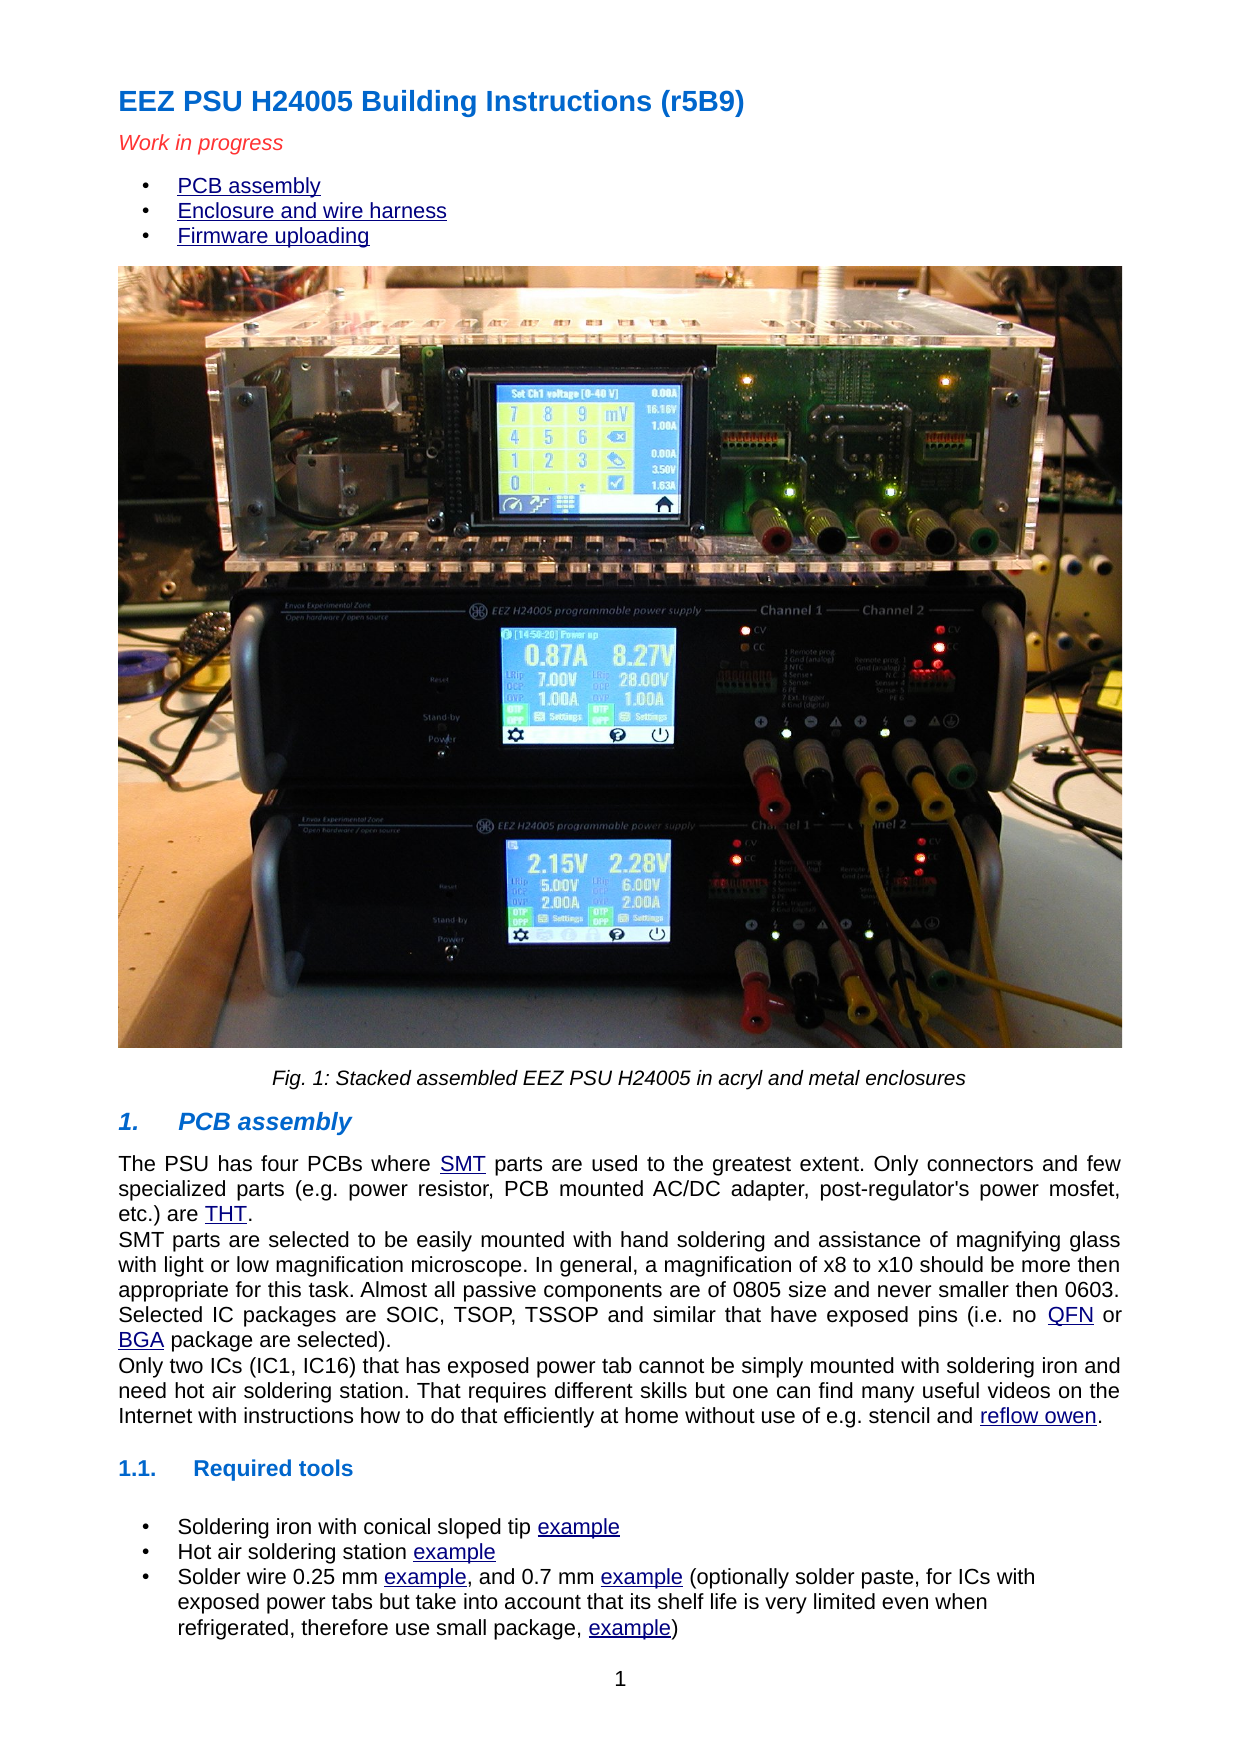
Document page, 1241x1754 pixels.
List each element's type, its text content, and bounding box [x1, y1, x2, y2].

list Firmware uploading [142, 223, 1110, 249]
picture [118, 266, 1123, 1048]
subtitle PCB assembly [118, 1090, 1122, 1136]
subtitle Required tools [118, 1455, 1122, 1481]
list Solder wire 0.25 mm example, and 0.7 mm example (optionally solder paste, for ICs with exposed power tabs but take into account that its shelf life is very limited even when refrigerated, therefore use small package, example) [142, 1564, 1110, 1640]
list Fig. 1: Stacked assembled EEZ PSU H24005 in acryl and metal enclosures [118, 1048, 1122, 1090]
list PCB assembly [142, 173, 1110, 198]
text Only two ICs (IC1, IC16) that has exposed power tab cannot be simply mounted with soldering iron and need hot air soldering station. That requires different skills but one can find many useful videos on the Internet with instructions how to do that efficiently at home without use of e.g. stencil and reflow owen. [118, 1353, 1122, 1428]
text Work in progress [118, 130, 1122, 155]
subtitle EEZ PSU H24005 Building Instructions (r5B9) [118, 84, 1122, 118]
list Hot air soldering station example [142, 1539, 1110, 1564]
list Enclosure and wire harness [142, 198, 1110, 223]
text The PSU has four PCBs where SMT parts are used to the greatest extent. Only connectors and few specialized parts (e.g. power resistor, PCB mounted AC/DC adapter, post-regulator's power mosfet, etc.) are THT. [118, 1151, 1122, 1227]
list Soldering iron with conical sloped tip example [142, 1514, 1110, 1539]
text SMT parts are selected to be easily mounted with hand soldering and assistance of magnifying glass with light or low magnification microscope. In general, a magnification of x8 to x10 should be more then appropriate for this task. Almost all passive components are of 0805 size and never smaller then 0603. Selected IC packages are SOIC, TSOP, TSSOP and similar that have exposed pins (i.e. no QFN or BGA package are selected). [118, 1227, 1122, 1353]
